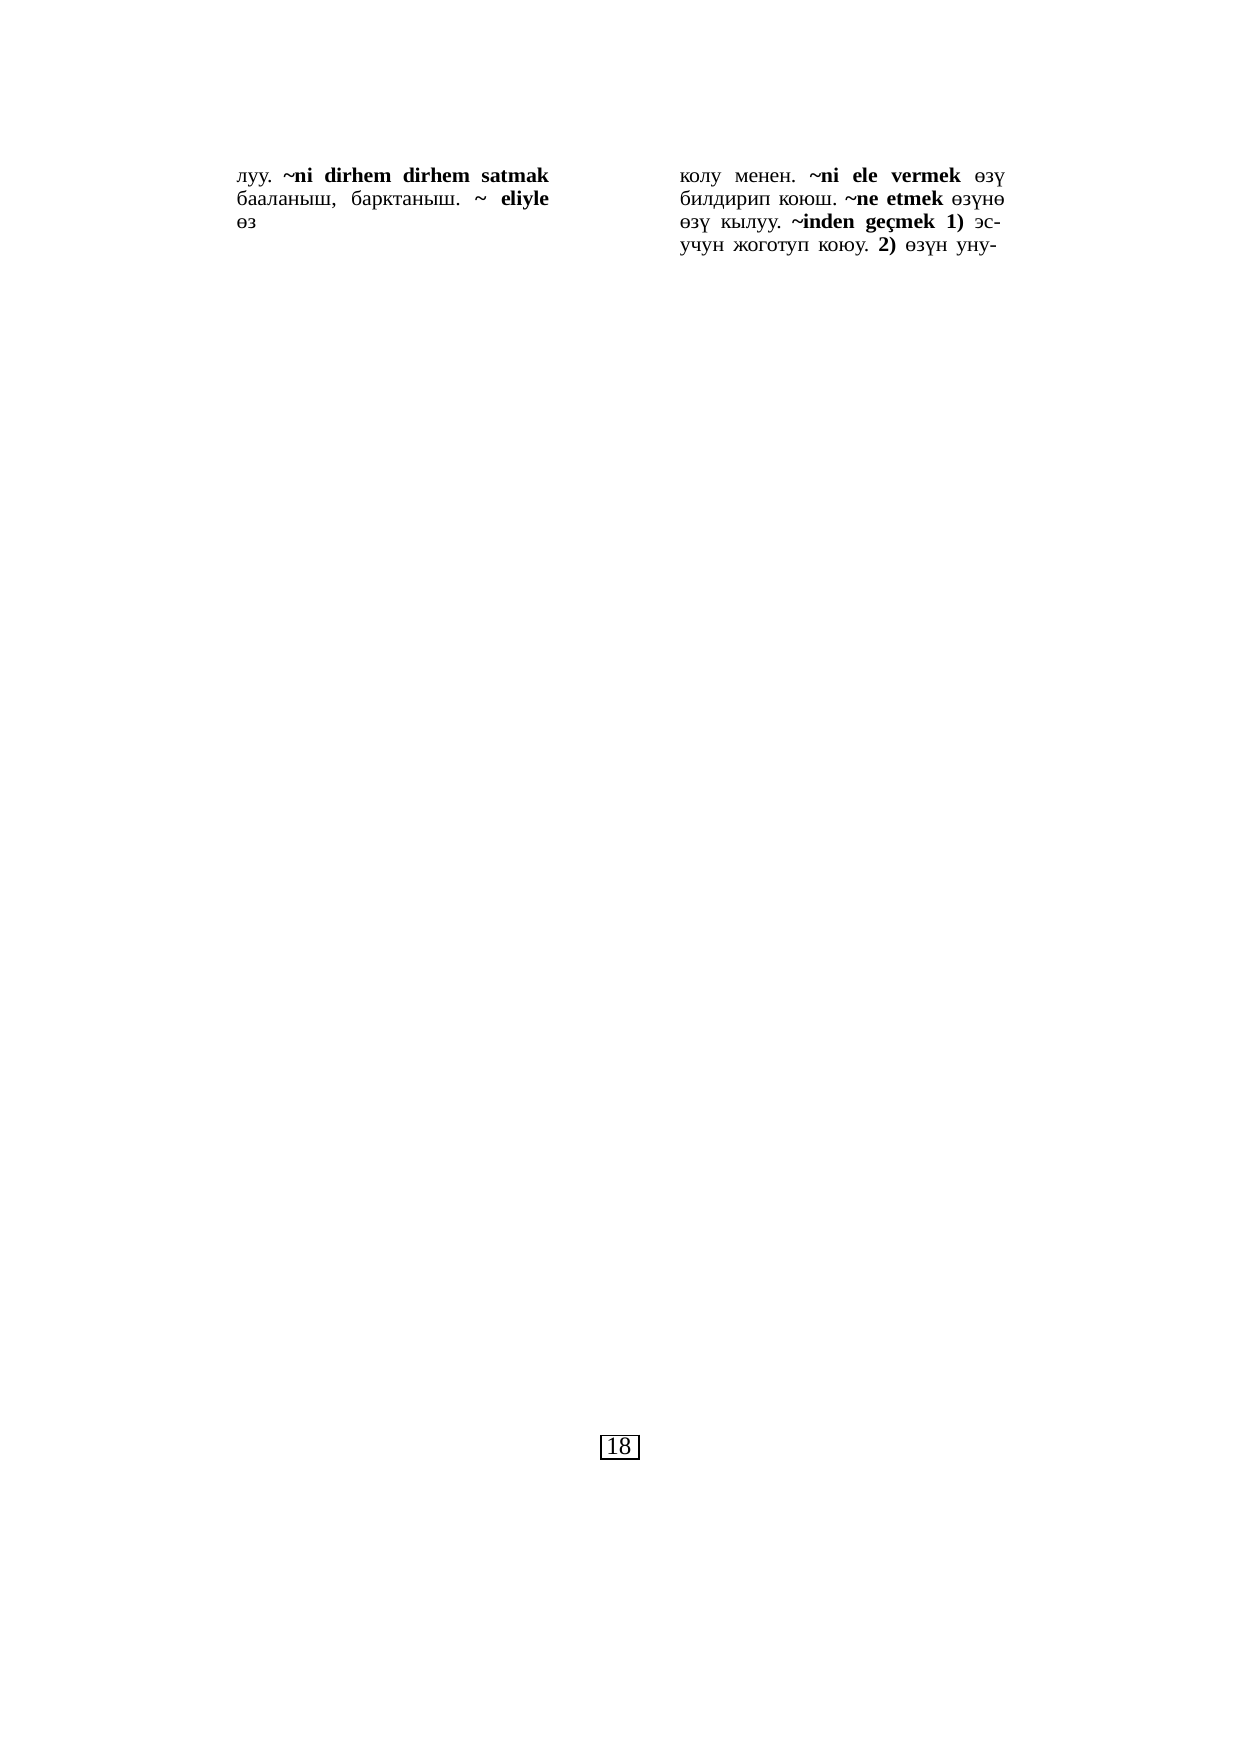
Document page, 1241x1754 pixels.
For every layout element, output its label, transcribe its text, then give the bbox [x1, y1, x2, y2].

text учун жоготуп коюу. 2) өзүн уну- [679, 233, 1005, 256]
text колу менен. ~ni ele vermek өзү билдирип коюш. ~ne etmek өзүнө өзү кылуу. ~inden geçmek 1) эс- [679, 164, 1005, 233]
text луу. ~ni dirhem dirhem satmak бааланыш, барктаныш. ~ eliyle өз [236, 164, 549, 233]
